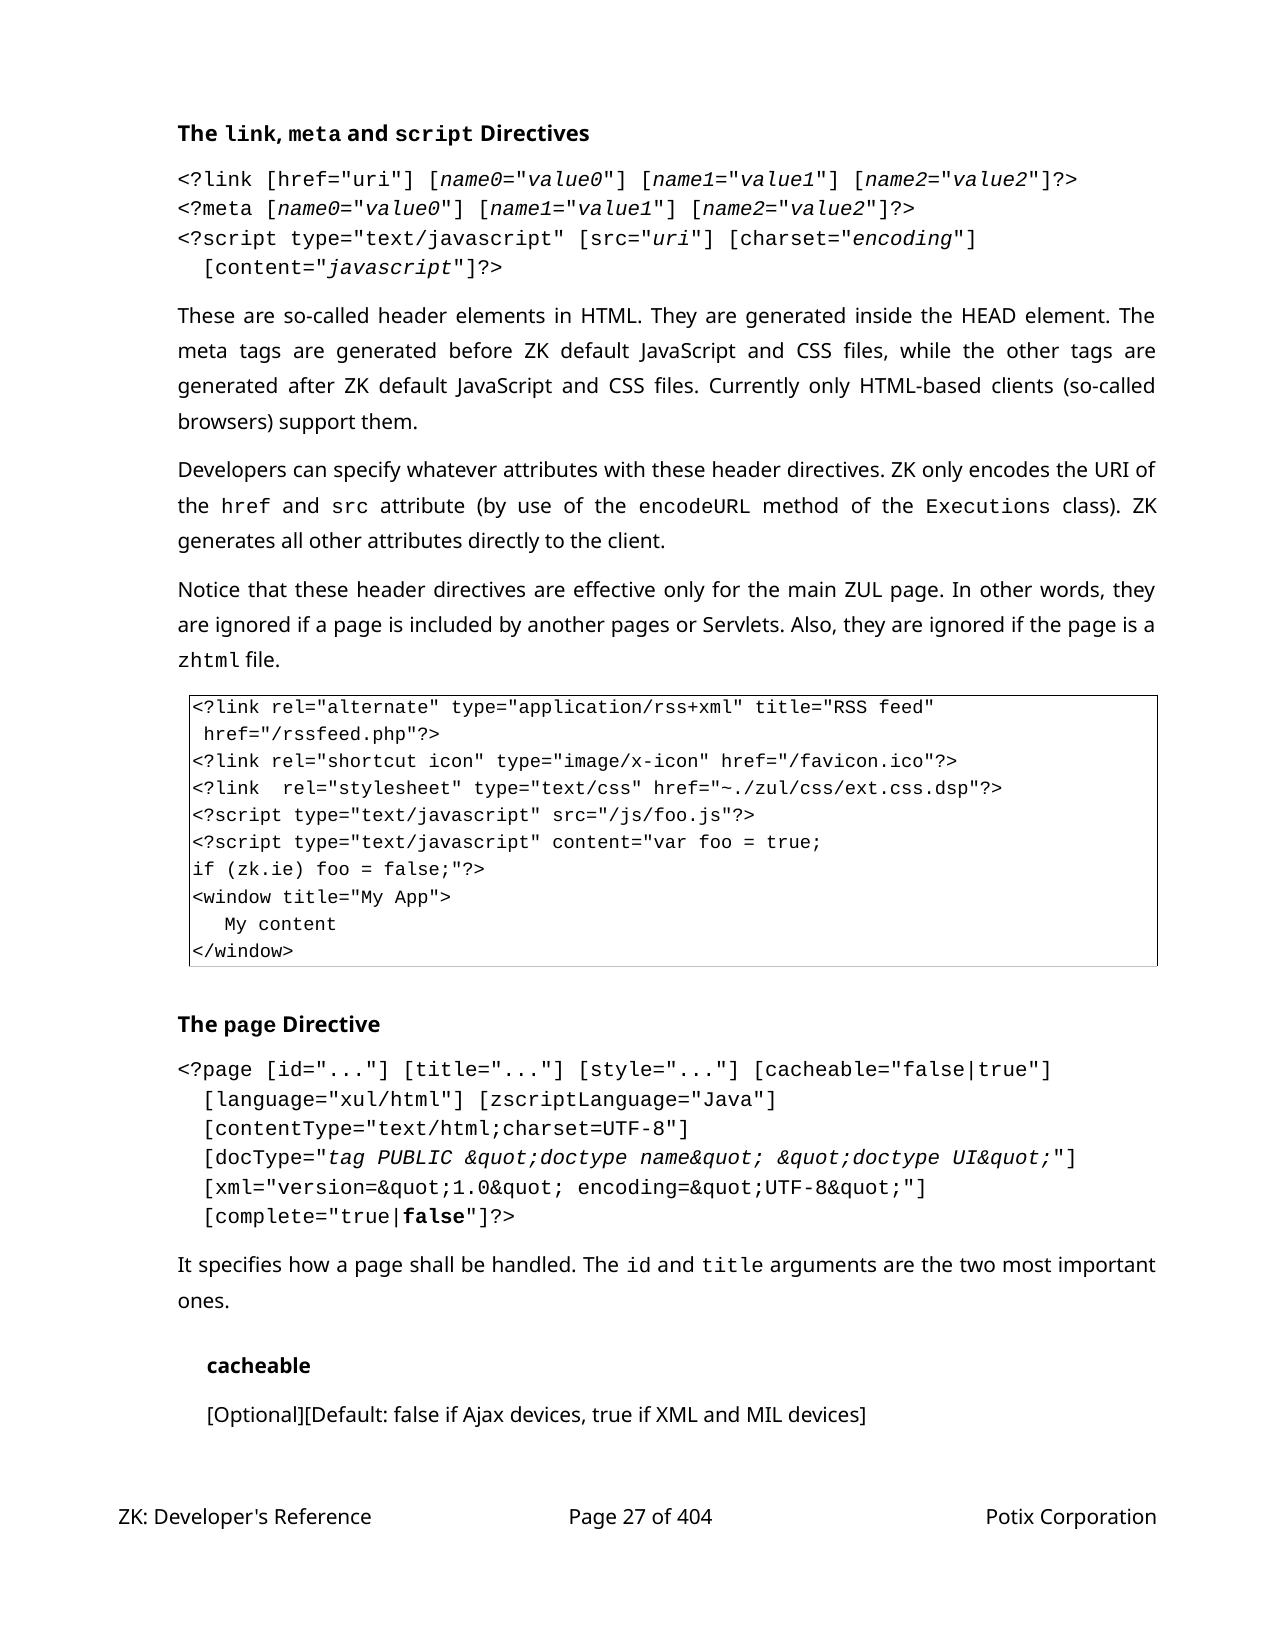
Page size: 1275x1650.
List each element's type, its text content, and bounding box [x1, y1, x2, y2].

subtitle The link, meta and script Directives [177, 118, 1157, 148]
text <?link [href="uri"] [name0="value0"] [name1="value1"] [name2="value2"]?> <?meta [name0="value0"] [name1="value1"] [name2="value2"]?> <?script type="text/javascript" [src="uri"] [charset="encoding"] [content="javascript"]?> [177, 169, 1157, 281]
text href="/rssfeed.php"?> <?link rel="shortcut icon" type="image/x-icon" href="/favicon.ico"?> [190, 722, 1157, 773]
text These are so-called header elements in HTML. They are generated inside the HEAD element. The meta tags are generated before ZK default JavaScript and CSS files, while the other tags are generated after ZK default JavaScript and CSS files. Currently only HTML-based clients (so-called browsers) support them. [177, 301, 1157, 435]
text <?script type="text/javascript" content="var foo = true; [190, 830, 1157, 854]
text if (zk.ie) foo = false;"?> [190, 857, 1157, 882]
text <?link rel="alternate" type="application/rss+xml" title="RSS feed" [190, 696, 1157, 719]
text <?script type="text/javascript" src="/js/foo.js"?> [190, 803, 1157, 827]
subtitle cacheable [207, 1351, 1157, 1379]
text </window> [190, 939, 1157, 966]
text [Optional][Default: false if Ajax devices, true if XML and MIL devices] [207, 1400, 1157, 1428]
subtitle The page Directive [177, 1009, 1157, 1039]
text <window title="My App"> [190, 884, 1157, 909]
text <?page [id="..."] [title="..."] [style="..."] [cacheable="false|true"] [language="xul/html"] [zscriptLanguage="Java"] [contentType="text/html;charset=UTF-8"] [docType="tag PUBLIC &quot;doctype name&quot; &quot;doctype UI&quot;"] [xml="version=&quot;1.0&quot; encoding=&quot;UTF-8&quot;"] [complete="true|false"]?> [177, 1059, 1157, 1230]
text Developers can specify whatever attributes with these header directives. ZK only encodes the URI of the href and src attribute (by use of the encodeURL method of the Executions class). ZK generates all other attributes directly to the client. [177, 456, 1157, 554]
text <?link rel="stylesheet" type="text/css" href="~./zul/css/ext.css.dsp"?> [190, 776, 1157, 800]
text My content [190, 912, 1157, 936]
text Notice that these header directives are effective only for the main ZUL page. In other words, they are ignored if a page is included by another pages or Servlets. Also, they are ignored if the page is a zhtml file. [177, 575, 1157, 674]
text It specifies how a page shall be handled. The id and title arguments are the two most important ones. [177, 1250, 1157, 1314]
